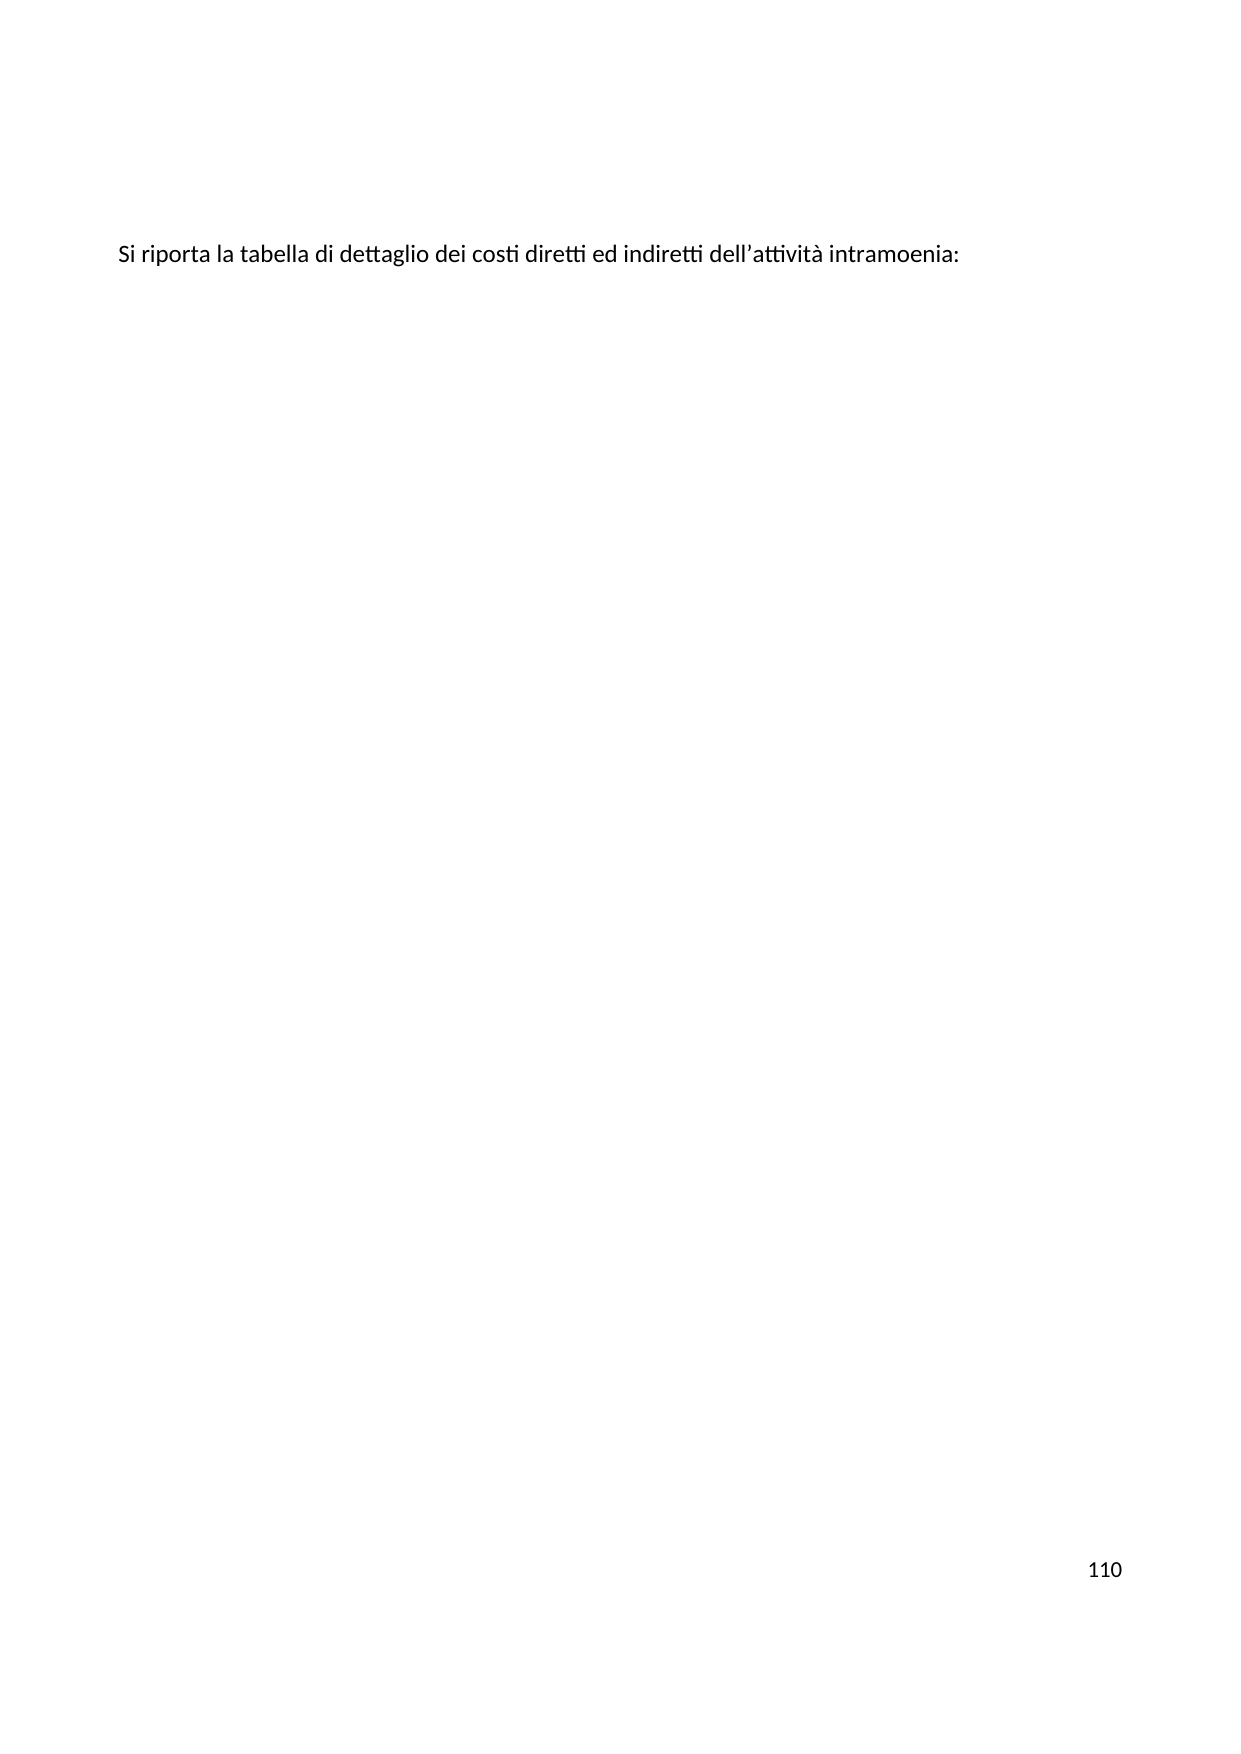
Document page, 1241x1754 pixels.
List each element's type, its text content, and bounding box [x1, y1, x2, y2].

text Si riporta la tabella di dettaglio dei costi diretti ed indiretti dell’attività intramoenia: [118, 238, 1122, 269]
